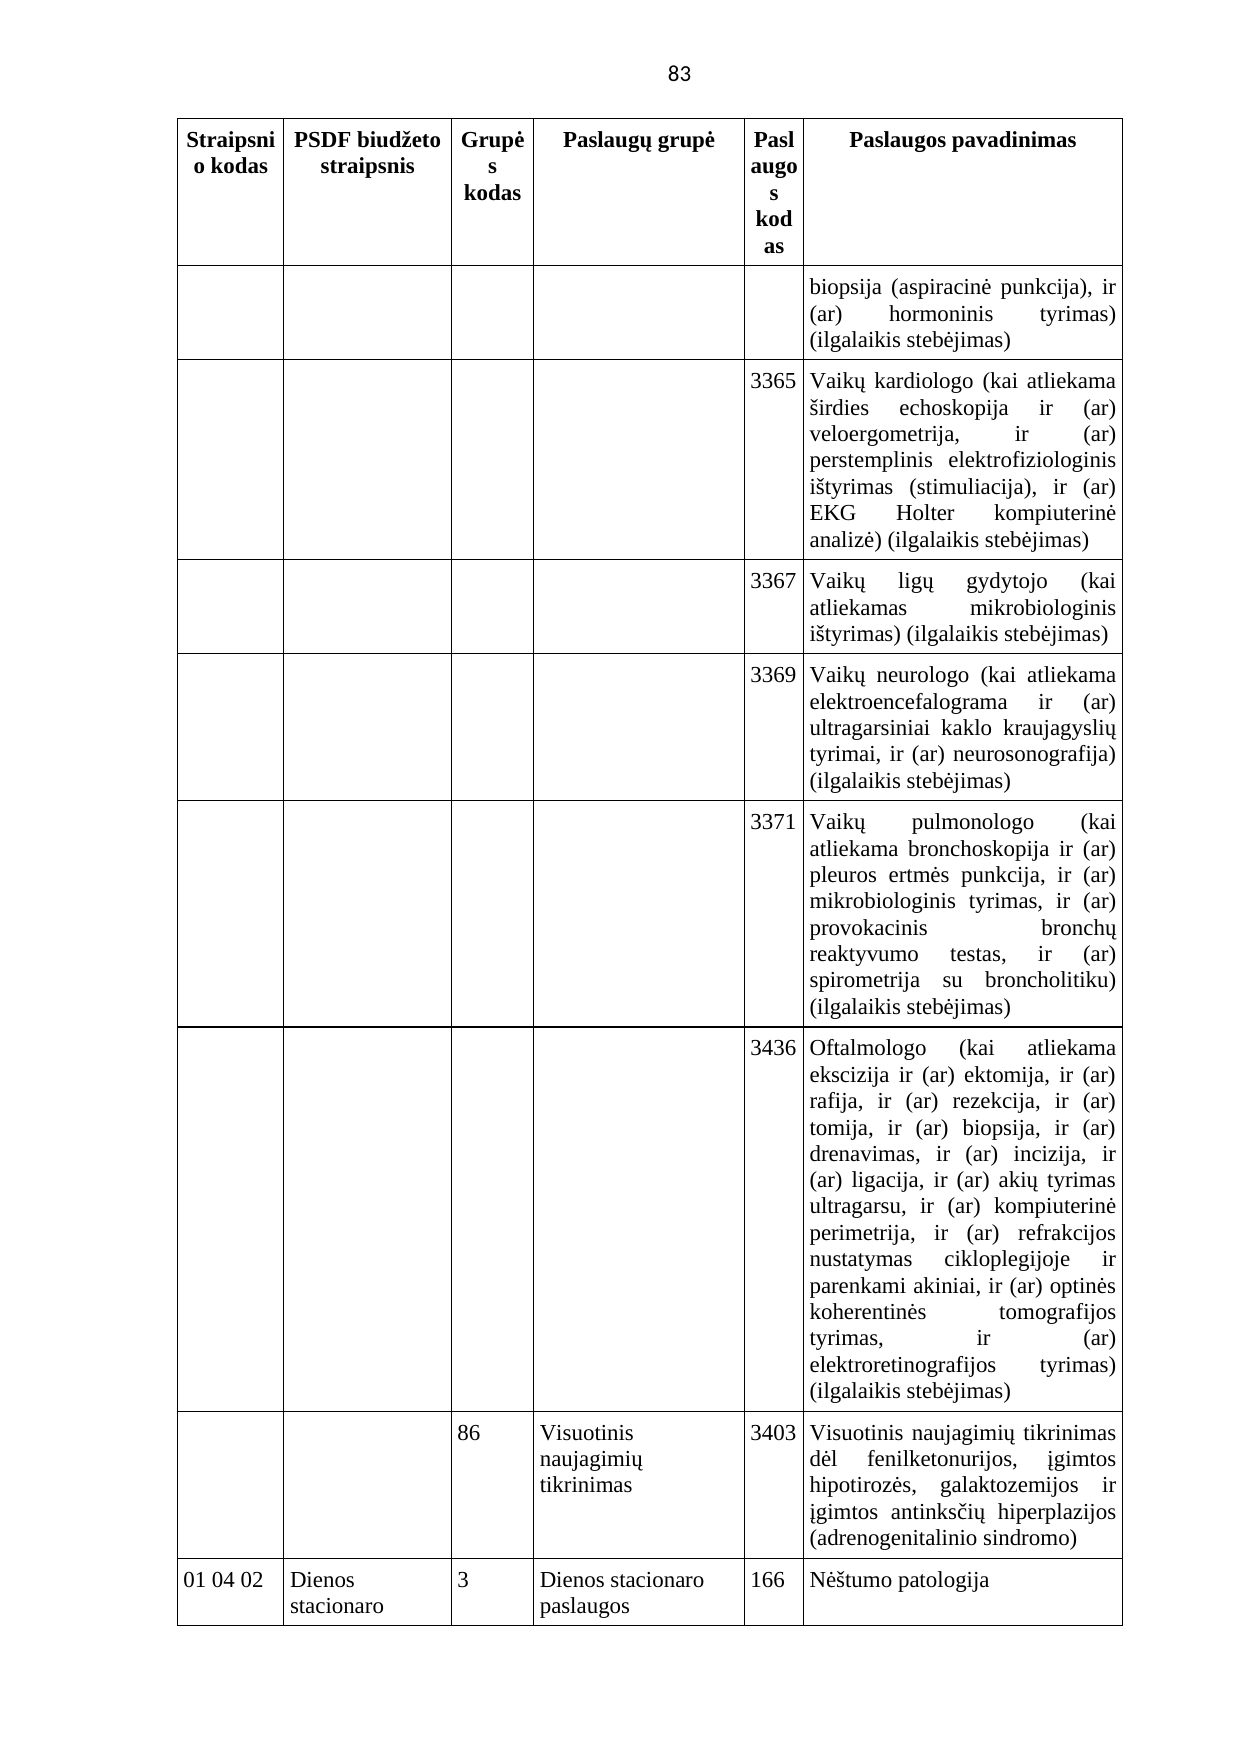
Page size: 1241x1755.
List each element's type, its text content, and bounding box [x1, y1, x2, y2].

table_cell [452, 266, 533, 359]
table_header Paslaugos pavadinimas [804, 119, 1122, 265]
table_cell [284, 360, 451, 559]
table_cell 3 [452, 1559, 533, 1625]
table_cell Vaikų neurologo (kai atliekama elektroencefalograma ir (ar) ultragarsiniai kaklo kraujagyslių tyrimai, ir (ar) neurosonografija) (ilgalaikis stebėjimas) [804, 654, 1122, 800]
table_cell [284, 654, 451, 800]
table_cell [534, 560, 744, 653]
table_cell [284, 560, 451, 653]
table_cell [534, 654, 744, 800]
table_cell Nėštumo patologija [804, 1559, 1122, 1625]
table_cell [178, 1028, 283, 1411]
table_cell [452, 1028, 533, 1411]
table_header Paslaugos kodas [745, 119, 803, 265]
table_cell [534, 1028, 744, 1411]
table_cell 3403 [745, 1412, 803, 1557]
table_cell [284, 1028, 451, 1411]
table_header Grupės kodas [452, 119, 533, 265]
table_cell 3367 [745, 560, 803, 653]
table_header PSDF biudžeto straipsnis [284, 119, 451, 265]
table_cell Dienos stacionaro paslaugos [534, 1559, 744, 1625]
table_cell Oftalmologo (kai atliekama ekscizija ir (ar) ektomija, ir (ar) rafija, ir (ar) rezekcija, ir (ar) tomija, ir (ar) biopsija, ir (ar) drenavimas, ir (ar) incizija, ir (ar) ligacija, ir (ar) akių tyrimas ultragarsu, ir (ar) kompiuterinė perimetrija, ir (ar) refrakcijos nustatymas cikloplegijoje ir parenkami akiniai, ir (ar) optinės koherentinės tomografijos tyrimas, ir (ar) elektroretinografijos tyrimas) (ilgalaikis stebėjimas) [804, 1028, 1122, 1411]
table_cell [452, 801, 533, 1026]
table_cell [284, 266, 451, 359]
table_cell 3369 [745, 654, 803, 800]
table_cell [178, 360, 283, 559]
table_cell [178, 266, 283, 359]
table_cell Visuotinis naujagimių tikrinimas dėl fenilketonurijos, įgimtos hipotirozės, galaktozemijos ir įgimtos antinksčių hiperplazijos (adrenogenitalinio sindromo) [804, 1412, 1122, 1557]
table_cell Visuotinis naujagimių tikrinimas [534, 1412, 744, 1557]
table_cell biopsija (aspiracinė punkcija), ir (ar) hormoninis tyrimas) (ilgalaikis stebėjimas) [804, 266, 1122, 359]
table_cell [534, 266, 744, 359]
table_cell [534, 801, 744, 1026]
table_cell [284, 1412, 451, 1557]
table_cell [534, 360, 744, 559]
table_cell 3365 [745, 360, 803, 559]
table_cell [178, 801, 283, 1026]
table_cell [284, 801, 451, 1026]
table_cell [178, 1412, 283, 1557]
table_cell 86 [452, 1412, 533, 1557]
table_cell [452, 360, 533, 559]
table_cell [452, 560, 533, 653]
table_cell 3371 [745, 801, 803, 1026]
table_cell Vaikų pulmonologo (kai atliekama bronchoskopija ir (ar) pleuros ertmės punkcija, ir (ar) mikrobiologinis tyrimas, ir (ar) provokacinis bronchų reaktyvumo testas, ir (ar) spirometrija su broncholitiku) (ilgalaikis stebėjimas) [804, 801, 1122, 1026]
table_cell [452, 654, 533, 800]
table_cell 166 [745, 1559, 803, 1625]
table_header Straipsnio kodas [178, 119, 283, 265]
table_cell 3436 [745, 1028, 803, 1411]
table_cell [178, 560, 283, 653]
table_cell [745, 266, 803, 359]
table_cell [178, 654, 283, 800]
table_header Paslaugų grupė [534, 119, 744, 265]
table_cell Vaikų kardiologo (kai atliekama širdies echoskopija ir (ar) veloergometrija, ir (ar) perstemplinis elektrofiziologinis ištyrimas (stimuliacija), ir (ar) EKG Holter kompiuterinė analizė) (ilgalaikis stebėjimas) [804, 360, 1122, 559]
table_cell Vaikų ligų gydytojo (kai atliekamas mikrobiologinis ištyrimas) (ilgalaikis stebėjimas) [804, 560, 1122, 653]
table_cell 01 04 02 [178, 1559, 283, 1625]
table_cell Dienos stacionaro [284, 1559, 451, 1625]
